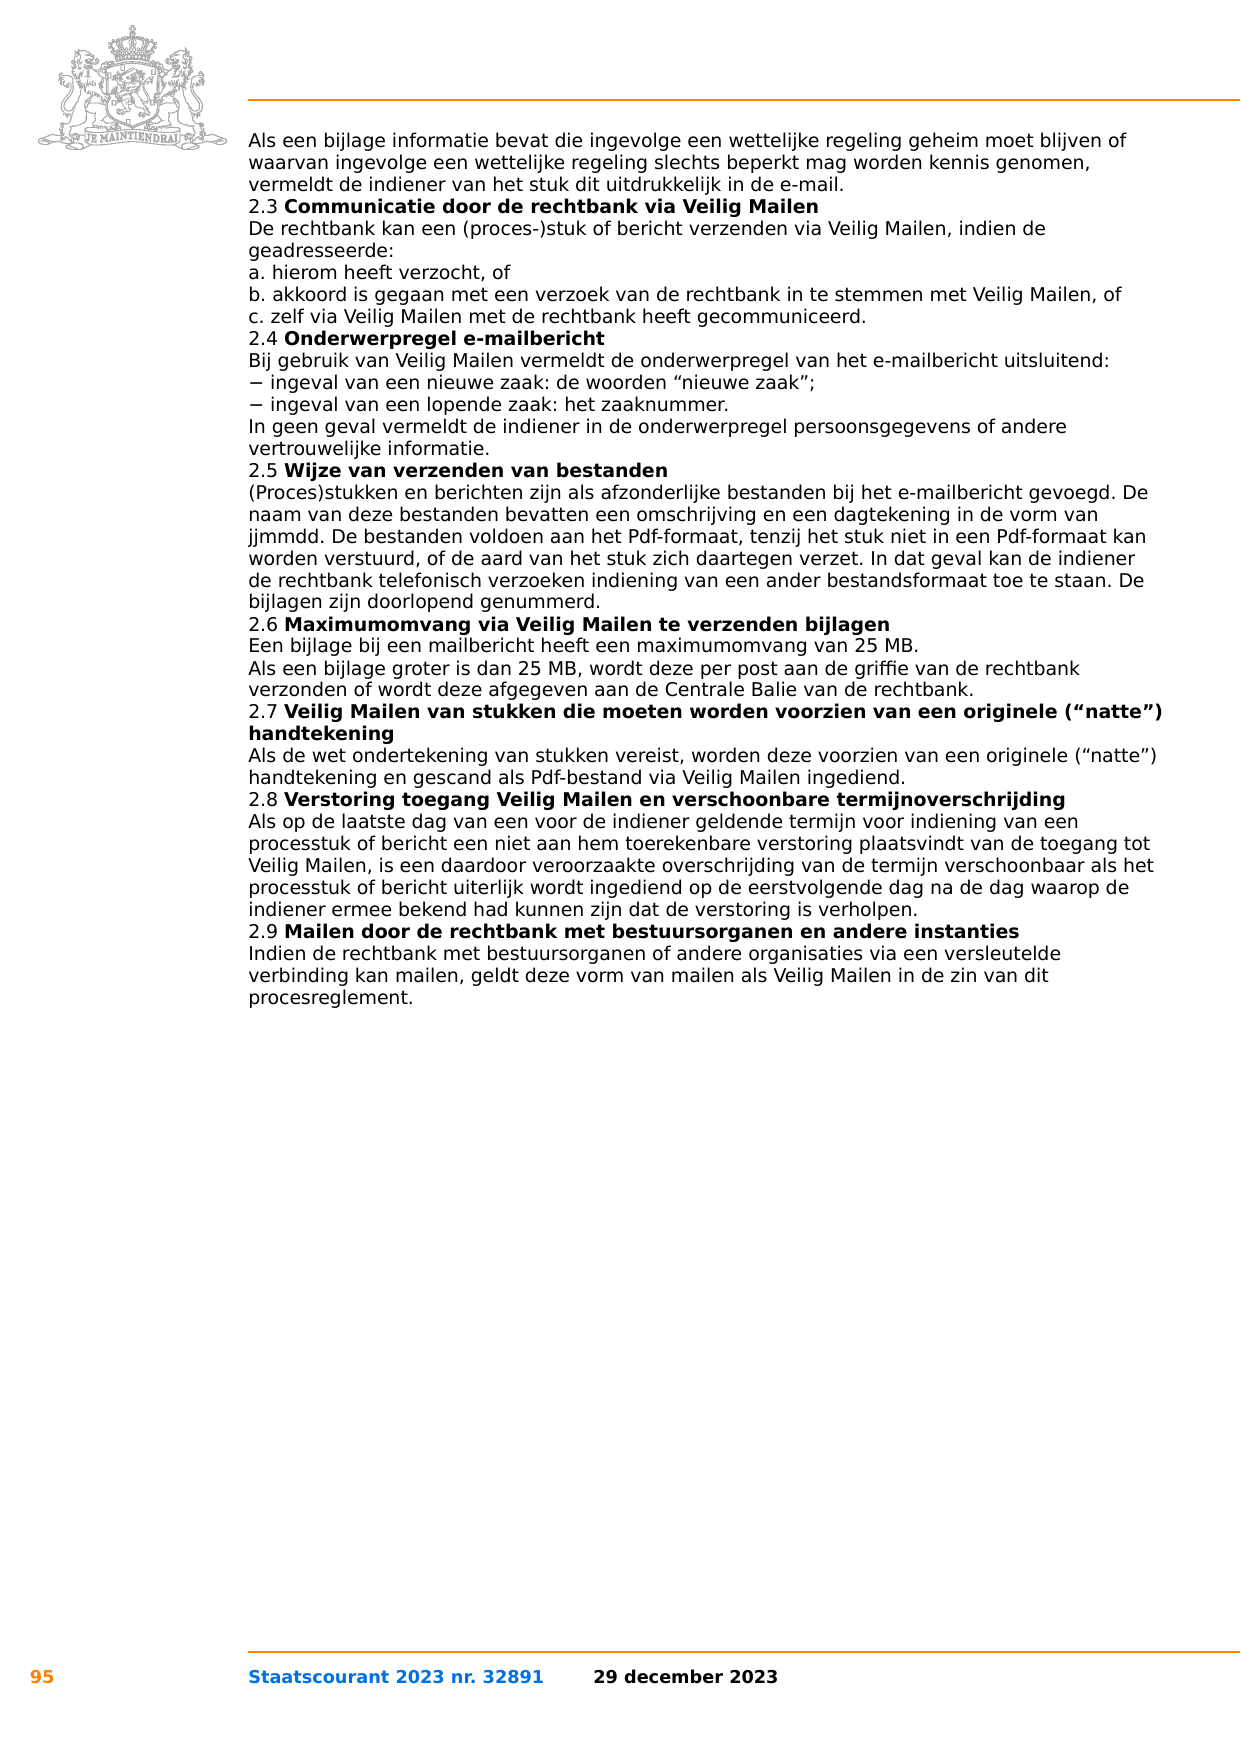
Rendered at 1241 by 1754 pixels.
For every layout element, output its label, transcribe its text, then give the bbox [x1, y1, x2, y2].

text 2.3 Communicatie door de rechtbank via Veilig Mailen [248, 196, 1163, 218]
text 2.5 Wijze van verzenden van bestanden [248, 459, 1163, 482]
text Als een bijlage groter is dan 25 MB, wordt deze per post aan de griffie van de rechtbank verzonden of wordt deze afgegeven aan de Centrale Balie van de rechtbank. [248, 657, 1163, 701]
text In geen geval vermeldt de indiener in de onderwerpregel persoonsgegevens of andere vertrouwelijke informatie. [248, 416, 1163, 459]
text 2.6 Maximumomvang via Veilig Mailen te verzenden bijlagen [248, 613, 1163, 635]
text Als op de laatste dag van een voor de indiener geldende termijn voor indiening van een processtuk of bericht een niet aan hem toerekenbare verstoring plaatsvindt van de toegang tot Veilig Mailen, is een daardoor veroorzaakte overschrijding van de termijn verschoonbaar als het processtuk of bericht uiterlijk wordt ingediend op de eerstvolgende dag na de dag waarop de indiener ermee bekend had kunnen zijn dat de verstoring is verholpen. [248, 811, 1163, 921]
text Een bijlage bij een mailbericht heeft een maximumomvang van 25 MB. [248, 635, 1163, 657]
picture [38, 25, 227, 150]
text Indien de rechtbank met bestuursorganen of andere organisaties via een versleutelde verbinding kan mailen, geldt deze vorm van mailen als Veilig Mailen in de zin van dit procesreglement. [248, 943, 1163, 1009]
text a. hierom heeft verzocht, of [248, 262, 1163, 284]
text (Proces)stukken en berichten zijn als afzonderlijke bestanden bij het e-mailbericht gevoegd. De naam van deze bestanden bevatten een omschrijving en een dagtekening in de vorm van jjmmdd. De bestanden voldoen aan het Pdf-formaat, tenzij het stuk niet in een Pdf-formaat kan worden verstuurd, of de aard van het stuk zich daartegen verzet. In dat geval kan de indiener de rechtbank telefonisch verzoeken indiening van een ander bestandsformaat toe te staan. De bijlagen zijn doorlopend genummerd. [248, 482, 1163, 613]
text b. akkoord is gegaan met een verzoek van de rechtbank in te stemmen met Veilig Mailen, of [248, 284, 1163, 306]
text De rechtbank kan een (proces-)stuk of bericht verzenden via Veilig Mailen, indien de geadresseerde: [248, 218, 1163, 262]
text 2.9 Mailen door de rechtbank met bestuursorganen en andere instanties [248, 921, 1163, 943]
text − ingeval van een lopende zaak: het zaaknummer. [248, 394, 1163, 416]
text 2.4 Onderwerpregel e-mailbericht [248, 328, 1163, 350]
text c. zelf via Veilig Mailen met de rechtbank heeft gecommuniceerd. [248, 306, 1163, 328]
text Bij gebruik van Veilig Mailen vermeldt de onderwerpregel van het e-mailbericht uitsluitend: [248, 350, 1163, 372]
text Als een bijlage informatie bevat die ingevolge een wettelijke regeling geheim moet blijven of waarvan ingevolge een wettelijke regeling slechts beperkt mag worden kennis genomen, vermeldt de indiener van het stuk dit uitdrukkelijk in de e-mail. [248, 130, 1163, 196]
text − ingeval van een nieuwe zaak: de woorden “nieuwe zaak”; [248, 372, 1163, 394]
text 2.7 Veilig Mailen van stukken die moeten worden voorzien van een originele (“natte”) handtekening [248, 701, 1163, 745]
text 2.8 Verstoring toegang Veilig Mailen en verschoonbare termijnoverschrijding [248, 789, 1163, 811]
text Als de wet ondertekening van stukken vereist, worden deze voorzien van een originele (“natte”) handtekening en gescand als Pdf-bestand via Veilig Mailen ingediend. [248, 745, 1163, 789]
